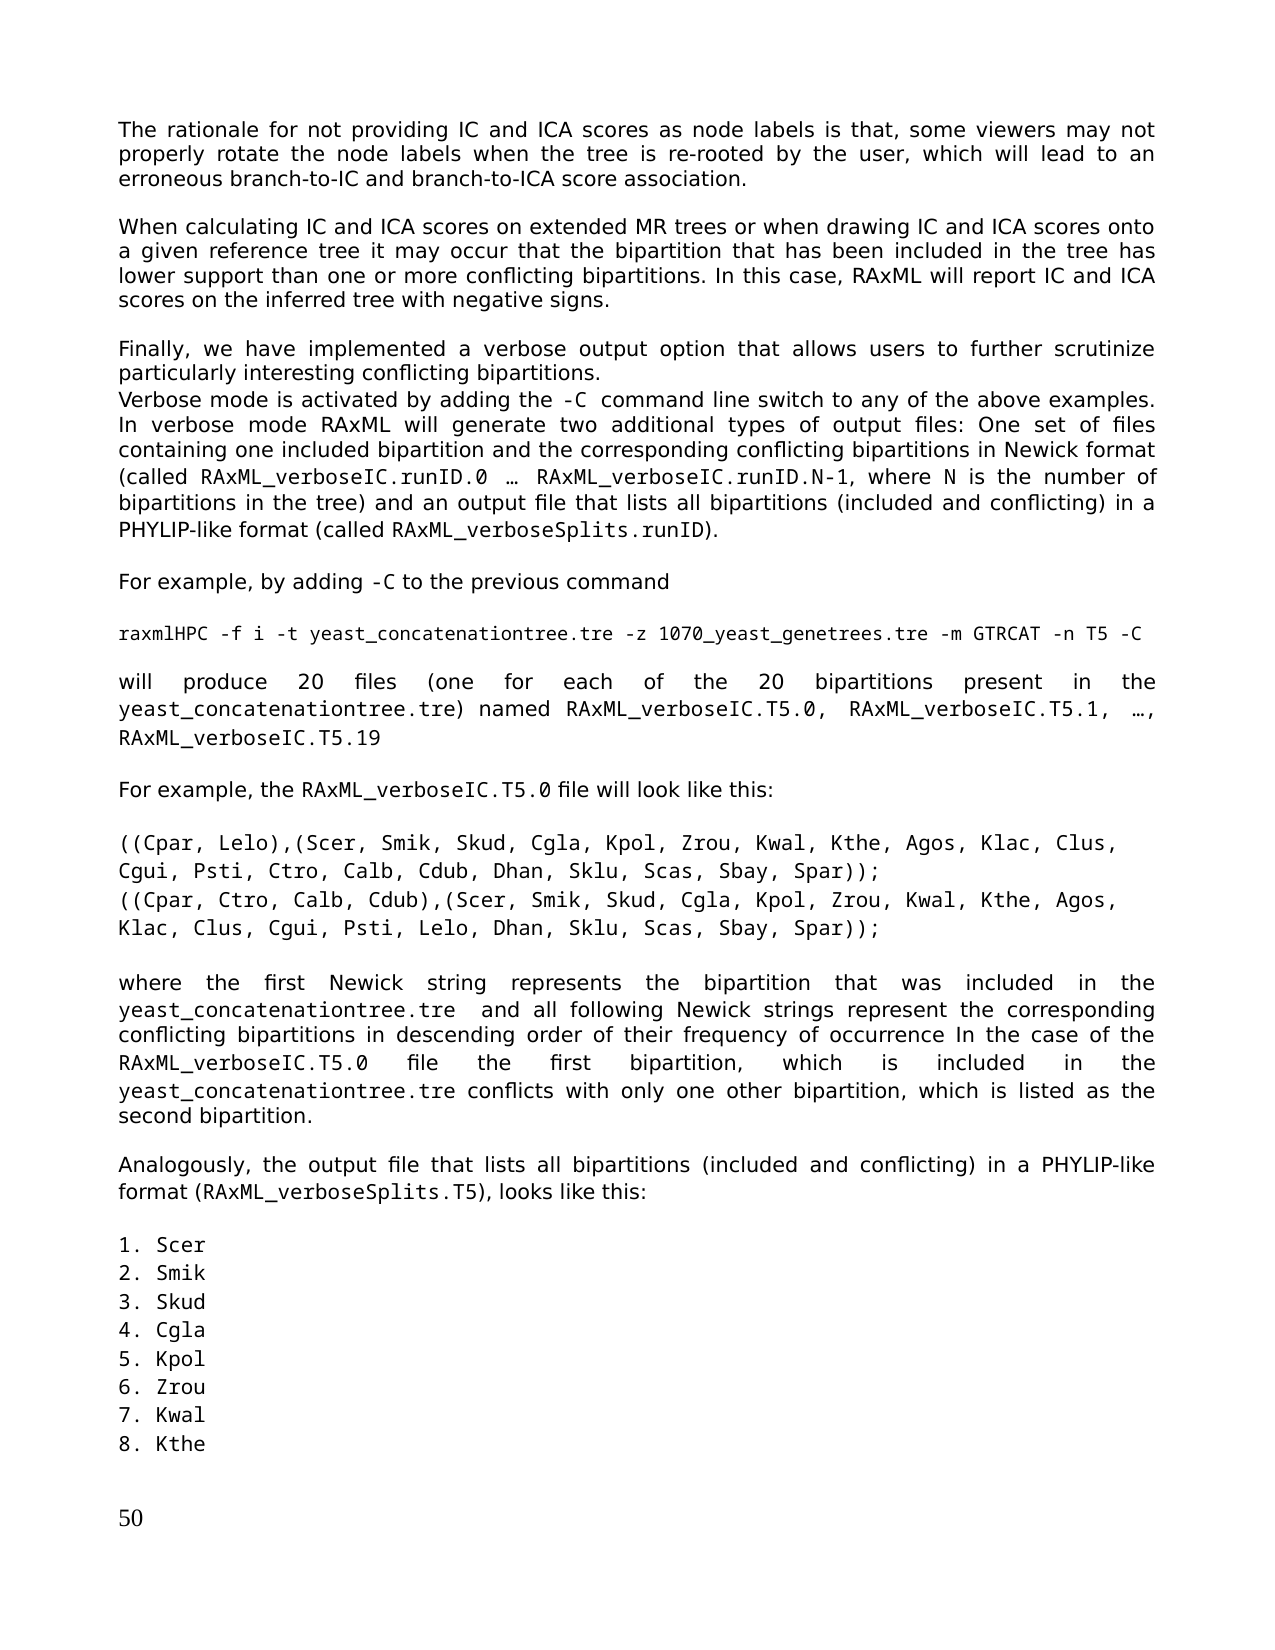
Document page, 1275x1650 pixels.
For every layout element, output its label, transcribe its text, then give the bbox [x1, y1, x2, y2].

text 1. Scer [118, 1230, 1157, 1258]
text Analogously, the output file that lists all bipartitions (included and conflicting) in a PHYLIP-like format (RAxML_verboseSplits.T5), looks like this: [118, 1153, 1157, 1206]
text 7. Kwal [118, 1401, 1157, 1429]
text where the first Newick string represents the bipartition that was included in the yeast_concatenationtree.tre and all following Newick strings represent the corresponding conflicting bipartitions in descending order of their frequency of occurrence In the case of the RAxML_verboseIC.T5.0 file the first bipartition, which is included in the yeast_concatenationtree.tre conflicts with only one other bipartition, which is listed as the second bipartition. [118, 971, 1157, 1129]
text 2. Smik [118, 1258, 1157, 1287]
text will produce 20 files (one for each of the 20 bipartitions present in the yeast_concatenationtree.tre) named RAxML_verboseIC.T5.0, RAxML_verboseIC.T5.1, …, RAxML_verboseIC.T5.19 [118, 670, 1157, 751]
text The rationale for not providing IC and ICA scores as node labels is that, some viewers may not properly rotate the node labels when the tree is re-rooted by the user, which will lead to an erroneous branch-to-IC and branch-to-ICA score association. [118, 118, 1157, 191]
text ((Cpar, Lelo),(Scer, Smik, Skud, Cgla, Kpol, Zrou, Kwal, Kthe, Agos, Klac, Clus, Cgui, Psti, Ctro, Calb, Cdub, Dhan, Sklu, Scas, Sbay, Spar)); [118, 828, 1157, 885]
text 4. Cgla [118, 1315, 1157, 1344]
text For example, the RAxML_verboseIC.T5.0 file will look like this: [118, 775, 1157, 804]
text 3. Skud [118, 1287, 1157, 1315]
text raxmlHPC -f i -t yeast_concatenationtree.tre -z 1070_yeast_genetrees.tre -m GTRCAT -n T5 -C [118, 620, 1157, 646]
text Verbose mode is activated by adding the -C command line switch to any of the above examples. In verbose mode RAxML will generate two additional types of output files: One set of files containing one included bipartition and the corresponding conflicting bipartitions in Newick format (called RAxML_verboseIC.runID.0 … RAxML_verboseIC.runID.N-1, where N is the number of bipartitions in the tree) and an output file that lists all bipartitions (included and conflicting) in a PHYLIP-like format (called RAxML_verboseSplits.runID). [118, 385, 1157, 543]
text For example, by adding -C to the previous command [118, 567, 1157, 596]
text When calculating IC and ICA scores on extended MR trees or when drawing IC and ICA scores onto a given reference tree it may occur that the bipartition that has been included in the tree has lower support than one or more conflicting bipartitions. In this case, RAxML will report IC and ICA scores on the inferred tree with negative signs. [118, 215, 1157, 312]
text 6. Zrou [118, 1372, 1157, 1401]
text ((Cpar, Ctro, Calb, Cdub),(Scer, Smik, Skud, Cgla, Kpol, Zrou, Kwal, Kthe, Agos, Klac, Clus, Cgui, Psti, Lelo, Dhan, Sklu, Scas, Sbay, Spar)); [118, 885, 1157, 942]
text Finally, we have implemented a verbose output option that allows users to further scrutinize particularly interesting conflicting bipartitions. [118, 337, 1157, 385]
text 8. Kthe [118, 1429, 1157, 1457]
text 5. Kpol [118, 1344, 1157, 1372]
